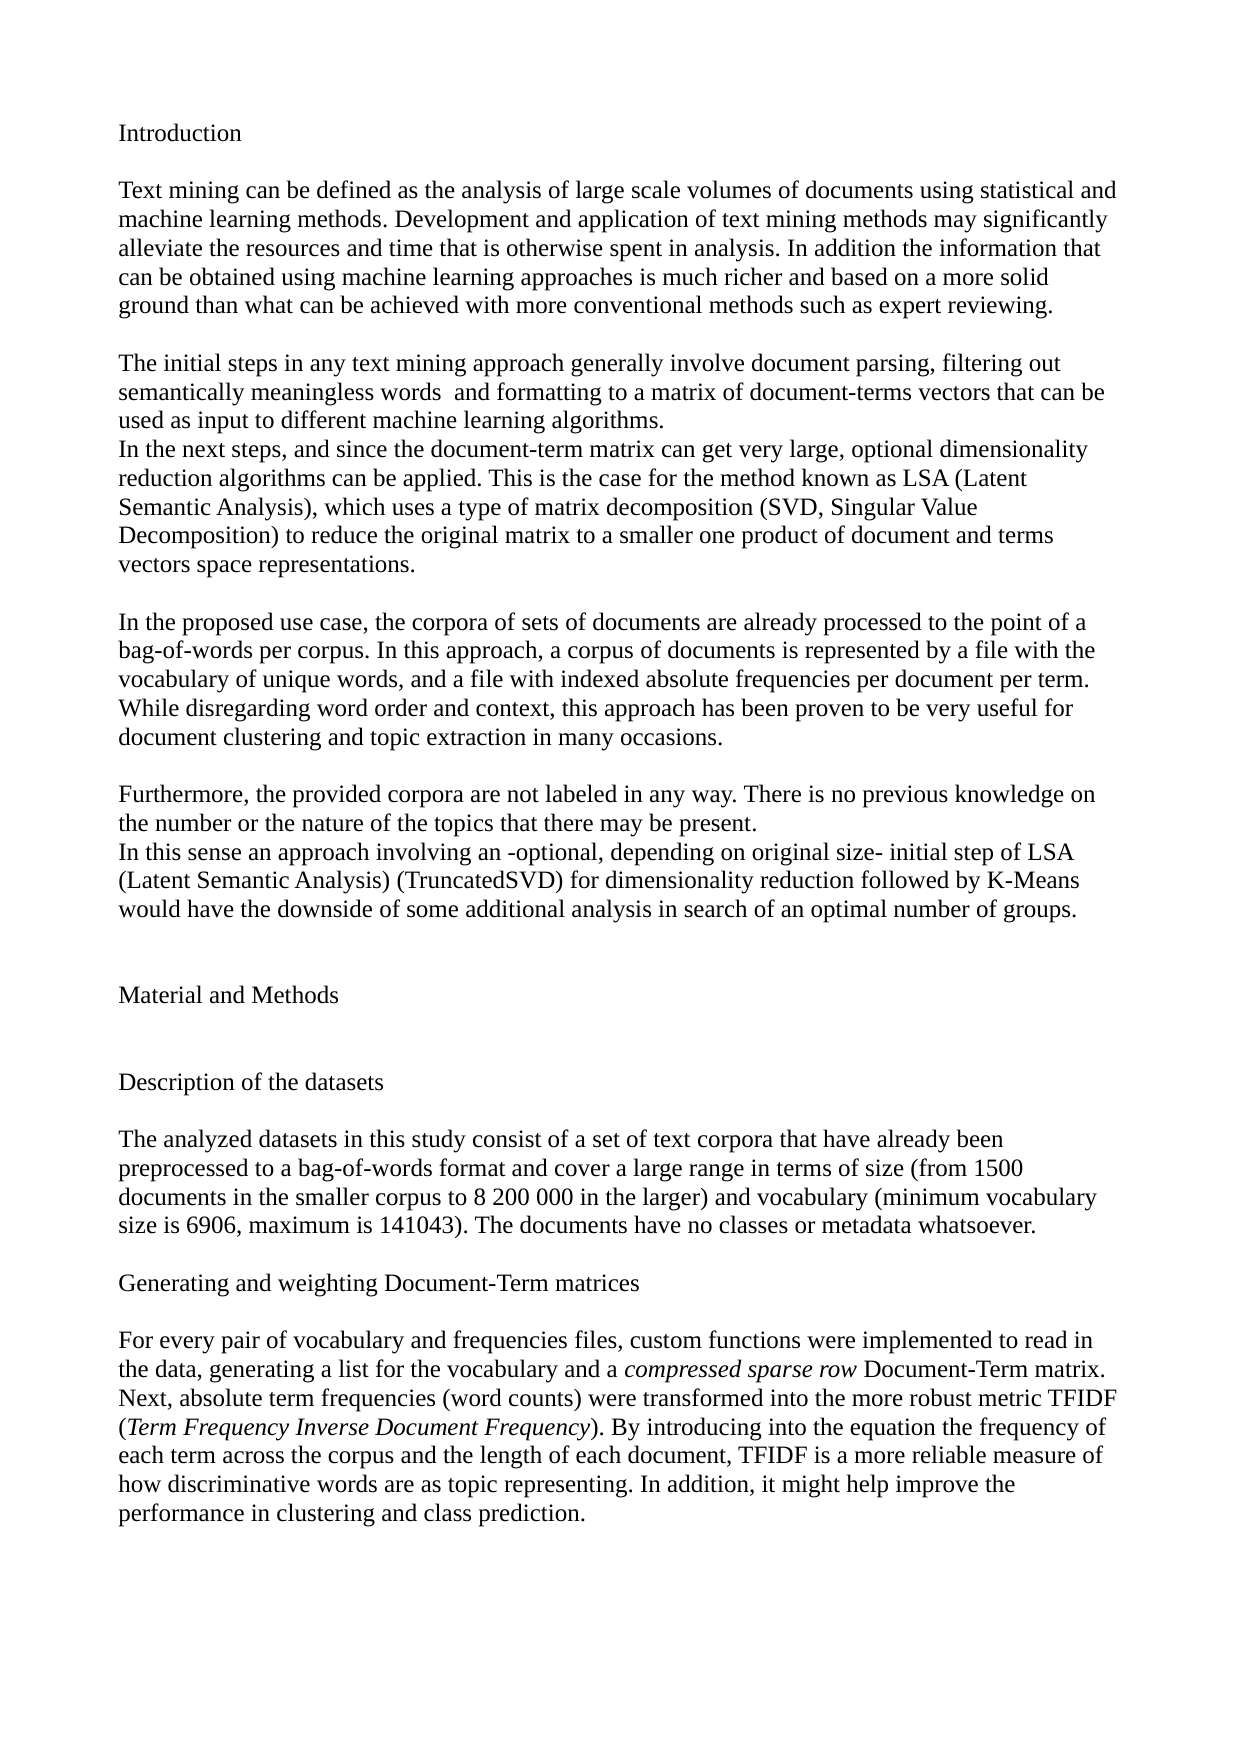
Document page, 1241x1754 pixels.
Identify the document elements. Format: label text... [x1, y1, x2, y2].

text Next, absolute term frequencies (word counts) were transformed into the more robust metric TFIDF (Term Frequency Inverse Document Frequency). By introducing into the equation the frequency of each term across the corpus and the length of each document, TFIDF is a more reliable measure of how discriminative words are as topic representing. In addition, it might help improve the performance in clustering and class prediction. [118, 1383, 1122, 1527]
text In this sense an approach involving an -optional, depending on original size- initial step of LSA (Latent Semantic Analysis) (TruncatedSVD) for dimensionality reduction followed by K-Means would have the downside of some additional analysis in search of an optimal number of groups. [118, 837, 1122, 923]
text Material and Methods [118, 981, 1122, 1009]
text The initial steps in any text mining approach generally involve document parsing, filtering out semantically meaningless words and formatting to a matrix of document-terms vectors that can be used as input to different machine learning algorithms. [118, 348, 1122, 434]
text Furthermore, the provided corpora are not labeled in any way. There is no previous knowledge on the number or the nature of the topics that there may be present. [118, 779, 1122, 837]
text Text mining can be defined as the analysis of large scale volumes of documents using statistical and machine learning methods. Development and application of text mining methods may significantly alleviate the resources and time that is otherwise spent in analysis. In addition the information that can be obtained using machine learning approaches is much richer and based on a more solid ground than what can be achieved with more conventional methods such as expert reviewing. [118, 176, 1122, 319]
text Generating and weighting Document-Term matrices [118, 1268, 1122, 1297]
text While disregarding word order and context, this approach has been proven to be very useful for document clustering and topic extraction in many occasions. [118, 693, 1122, 751]
text In the next steps, and since the document-term matrix can get very large, optional dimensionality reduction algorithms can be applied. This is the case for the method known as LSA (Latent Semantic Analysis), which uses a type of matrix decomposition (SVD, Singular Value Decomposition) to reduce the original matrix to a smaller one product of document and terms vectors space representations. [118, 434, 1122, 578]
text For every pair of vocabulary and frequencies files, custom functions were implemented to read in the data, generating a list for the vocabulary and a compressed sparse row Document-Term matrix. [118, 1326, 1122, 1383]
text Introduction [118, 118, 1122, 147]
text Description of the datasets [118, 1067, 1122, 1096]
text In the proposed use case, the corpora of sets of documents are already processed to the point of a bag-of-words per corpus. In this approach, a corpus of documents is represented by a file with the vocabulary of unique words, and a file with indexed absolute frequencies per document per term. [118, 607, 1122, 693]
text The analyzed datasets in this study consist of a set of text corpora that have already been preprocessed to a bag-of-words format and cover a large range in terms of size (from 1500 documents in the smaller corpus to 8 200 000 in the larger) and vocabulary (minimum vocabulary size is 6906, maximum is 141043). The documents have no classes or metadata whatsoever. [118, 1124, 1122, 1239]
